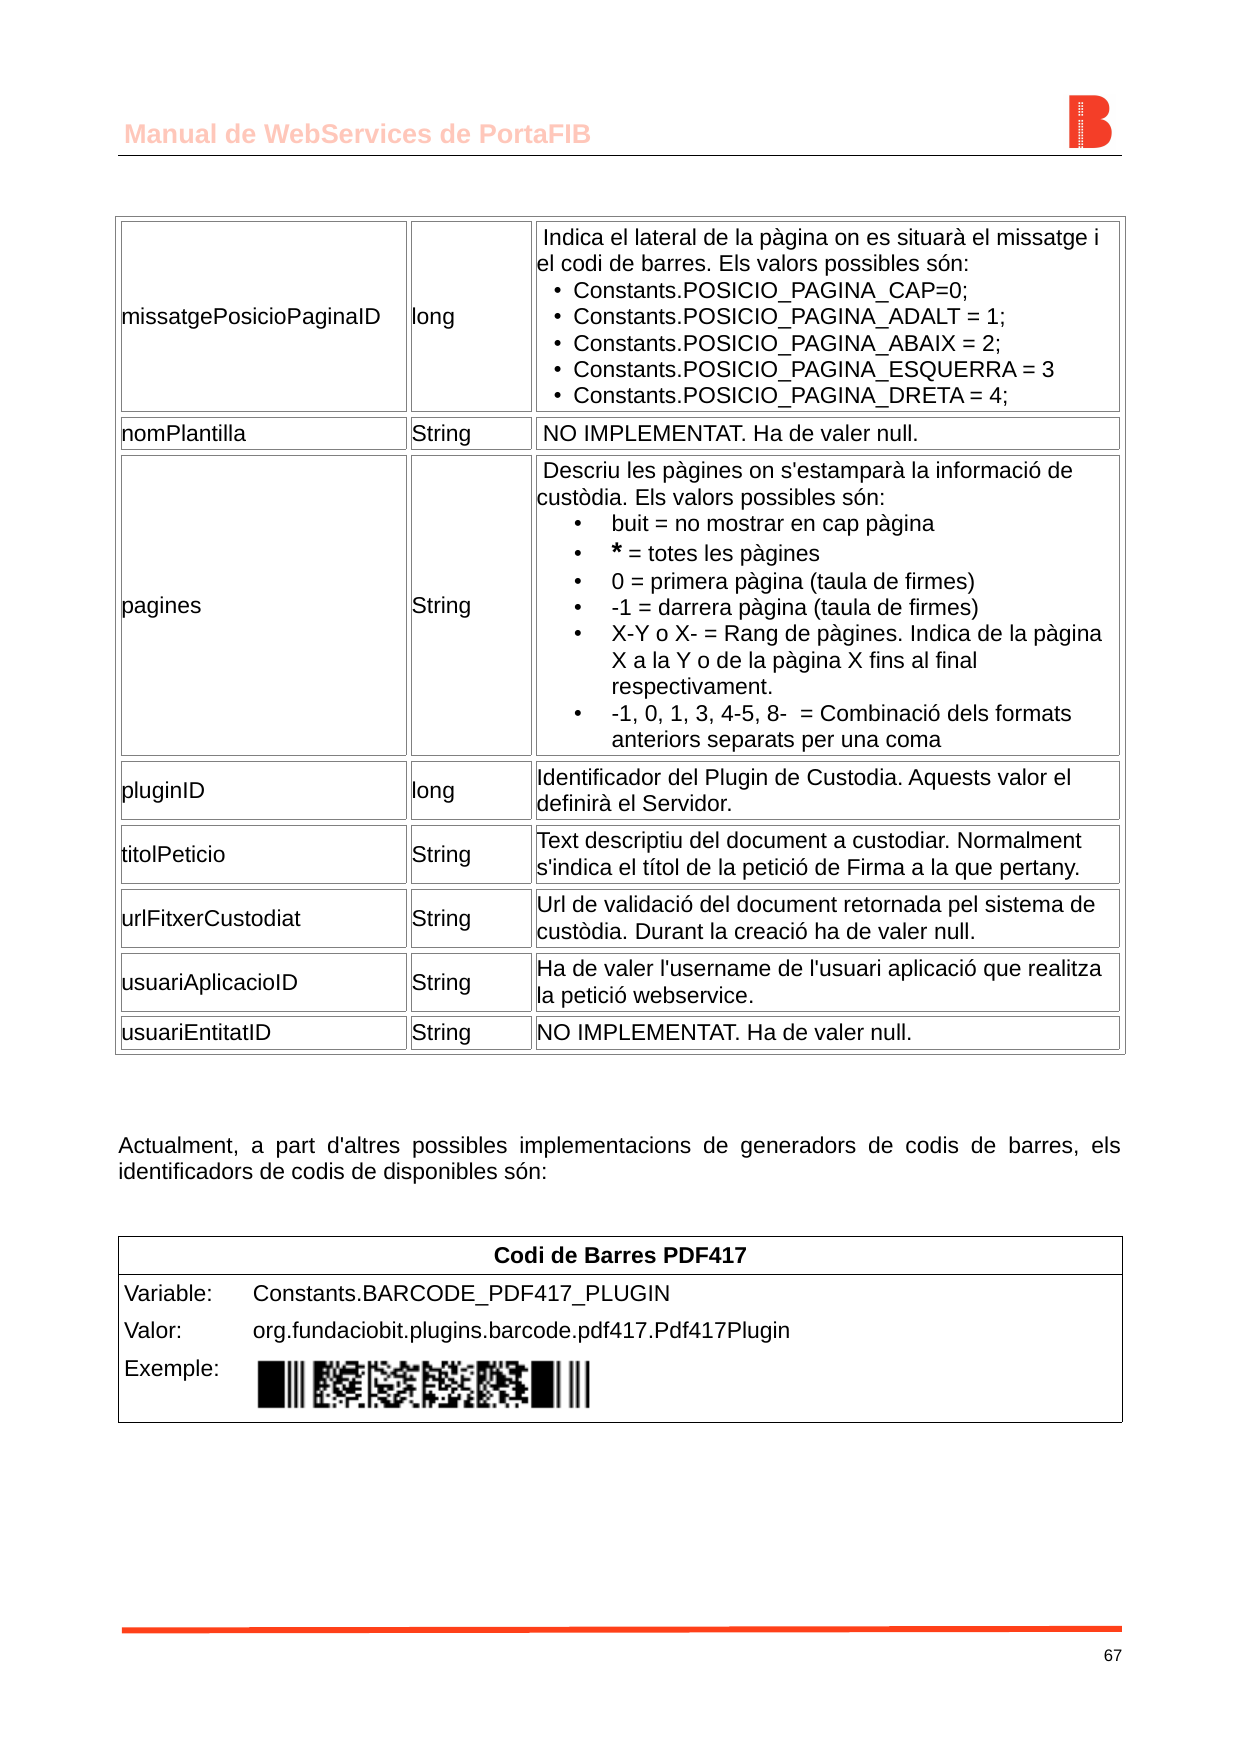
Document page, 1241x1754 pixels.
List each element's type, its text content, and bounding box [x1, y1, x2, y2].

text Actualment, a part d'altres possibles implementacions de generadors de codis de barres, els identificadors de codis de disponibles són: [118, 1132, 1122, 1184]
table_cell String [409, 819, 533, 883]
table_cell Constants.BARCODE_PDF417_PLUGIN [247, 1275, 1122, 1312]
table_cell Valor: [119, 1312, 247, 1349]
table_cell String [409, 1011, 533, 1048]
table_cell nomPlantilla [118, 411, 408, 449]
table_cell String [409, 947, 533, 1011]
table_cell String [409, 449, 533, 755]
picture [252, 1355, 598, 1416]
table_cell NO IMPLEMENTAT. Ha de valer null. [534, 1011, 1122, 1048]
table_cell String [409, 411, 533, 449]
table_cell missatgePosicioPaginaID [118, 217, 408, 411]
table_cell Descriu les pàgines on s'estamparà la informació de custòdia. Els valors possibles són: buit = no mostrar en cap pàgina * = totes les pàgines 0 = primera pàgina (taula de firmes) -1 = darrera pàgina (taula de firmes) X-Y o X- = Rang de pàgines. Indica de la pàgina X a la Y o de la pàgina X fins al final respectivament. -1, 0, 1, 3, 4-5, 8- = Combinació dels formats anteriors separats per una coma [534, 449, 1122, 755]
picture [1063, 94, 1117, 150]
table_cell urlFitxerCustodiat [118, 883, 408, 947]
table_cell org.fundaciobit.plugins.barcode.pdf417.Pdf417Plugin [247, 1312, 1122, 1349]
table_cell usuariAplicacioID [118, 947, 408, 1011]
table_cell Indica el lateral de la pàgina on es situarà el missatge i el codi de barres. Els valors possibles són: Constants.POSICIO_PAGINA_CAP=0; Constants.POSICIO_PAGINA_ADALT = 1; Constants.POSICIO_PAGINA_ABAIX = 2; Constants.POSICIO_PAGINA_ESQUERRA = 3 Constants.POSICIO_PAGINA_DRETA = 4; [534, 217, 1122, 411]
table_header Codi de Barres PDF417 [119, 1237, 1122, 1274]
table_cell Ha de valer l'username de l'usuari aplicació que realitza la petició webservice. [534, 947, 1122, 1011]
table_cell usuariEntitatID [118, 1011, 408, 1048]
table_cell titolPeticio [118, 819, 408, 883]
table_cell Text descriptiu del document a custodiar. Normalment s'indica el títol de la petició de Firma a la que pertany. [534, 819, 1122, 883]
table_cell Variable: [119, 1275, 247, 1312]
table_cell [247, 1349, 1122, 1422]
table_cell Identificador del Plugin de Custodia. Aquests valor el definirà el Servidor. [534, 755, 1122, 819]
table_cell long [409, 217, 533, 411]
table_cell Url de validació del document retornada pel sistema de custòdia. Durant la creació ha de valer null. [534, 883, 1122, 947]
table_cell pluginID [118, 755, 408, 819]
table_cell Exemple: [119, 1349, 247, 1422]
table_cell String [409, 883, 533, 947]
table_cell long [409, 755, 533, 819]
table_cell pagines [118, 449, 408, 755]
table_cell NO IMPLEMENTAT. Ha de valer null. [534, 411, 1122, 449]
